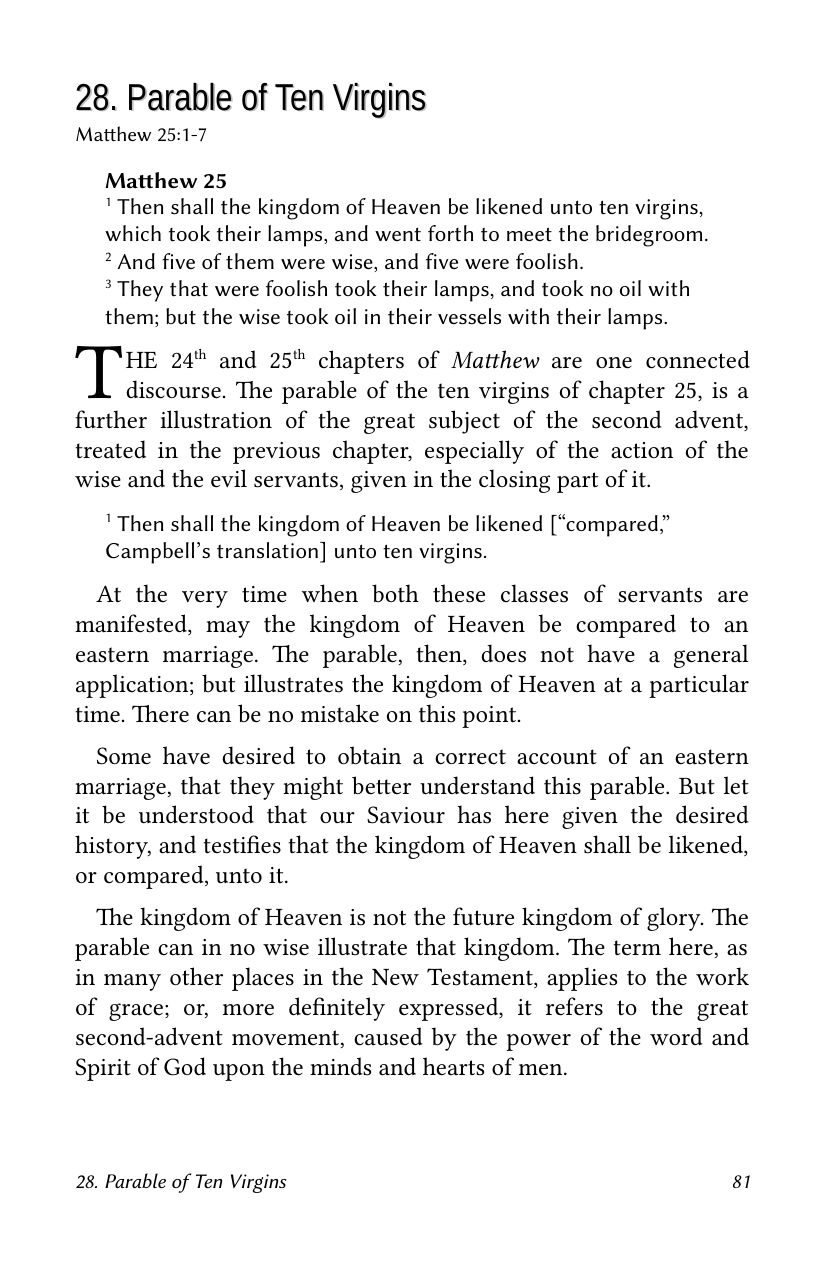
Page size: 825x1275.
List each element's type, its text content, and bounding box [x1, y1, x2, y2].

text THE 24th and 25th chapters of Matthew are one connected discourse. The parable of the ten virgins of chapter 25, is a further illustration of the great subject of the second advent, treated in the previous chapter, especially of the action of the wise and the evil servants, given in the closing part of it. [75, 346, 750, 494]
text The kingdom of Heaven is not the future kingdom of glory. The parable can in no wise illustrate that kingdom. The term here, as in many other places in the New Testament, applies to the work of grace; or, more definitely expressed, it refers to the great second-advent movement, caused by the power of the word and Spirit of God upon the minds and hearts of men. [75, 903, 750, 1081]
text At the very time when both these classes of servants are manifested, may the kingdom of Heaven be compared to an eastern marriage. The parable, then, does not have a general application; but illustrates the kingdom of Heaven at a particular time. There can be no mistake on this point. [75, 580, 750, 728]
title Parable of Ten Virgins [75, 75, 750, 118]
text 1 Then shall the kingdom of Heaven be likened [“compared,” Campbell’s translation] unto ten virgins. [105, 510, 720, 564]
text 3 They that were foolish took their lamps, and took no oil with them; but the wise took oil in their vessels with their lamps. [105, 276, 720, 330]
text Some have desired to obtain a correct account of an eastern marriage, that they might better understand this parable. But let it be understood that our Saviour has here given the desired history, and testifies that the kingdom of Heaven shall be likened, or compared, unto it. [75, 742, 750, 890]
text Matthew 25 [105, 168, 750, 194]
text Matthew 25:1-7 [75, 123, 750, 147]
text 2 And five of them were wise, and five were foolish. [105, 249, 720, 275]
text 1 Then shall the kingdom of Heaven be likened unto ten virgins, which took their lamps, and went forth to meet the bridegroom. [105, 194, 720, 247]
